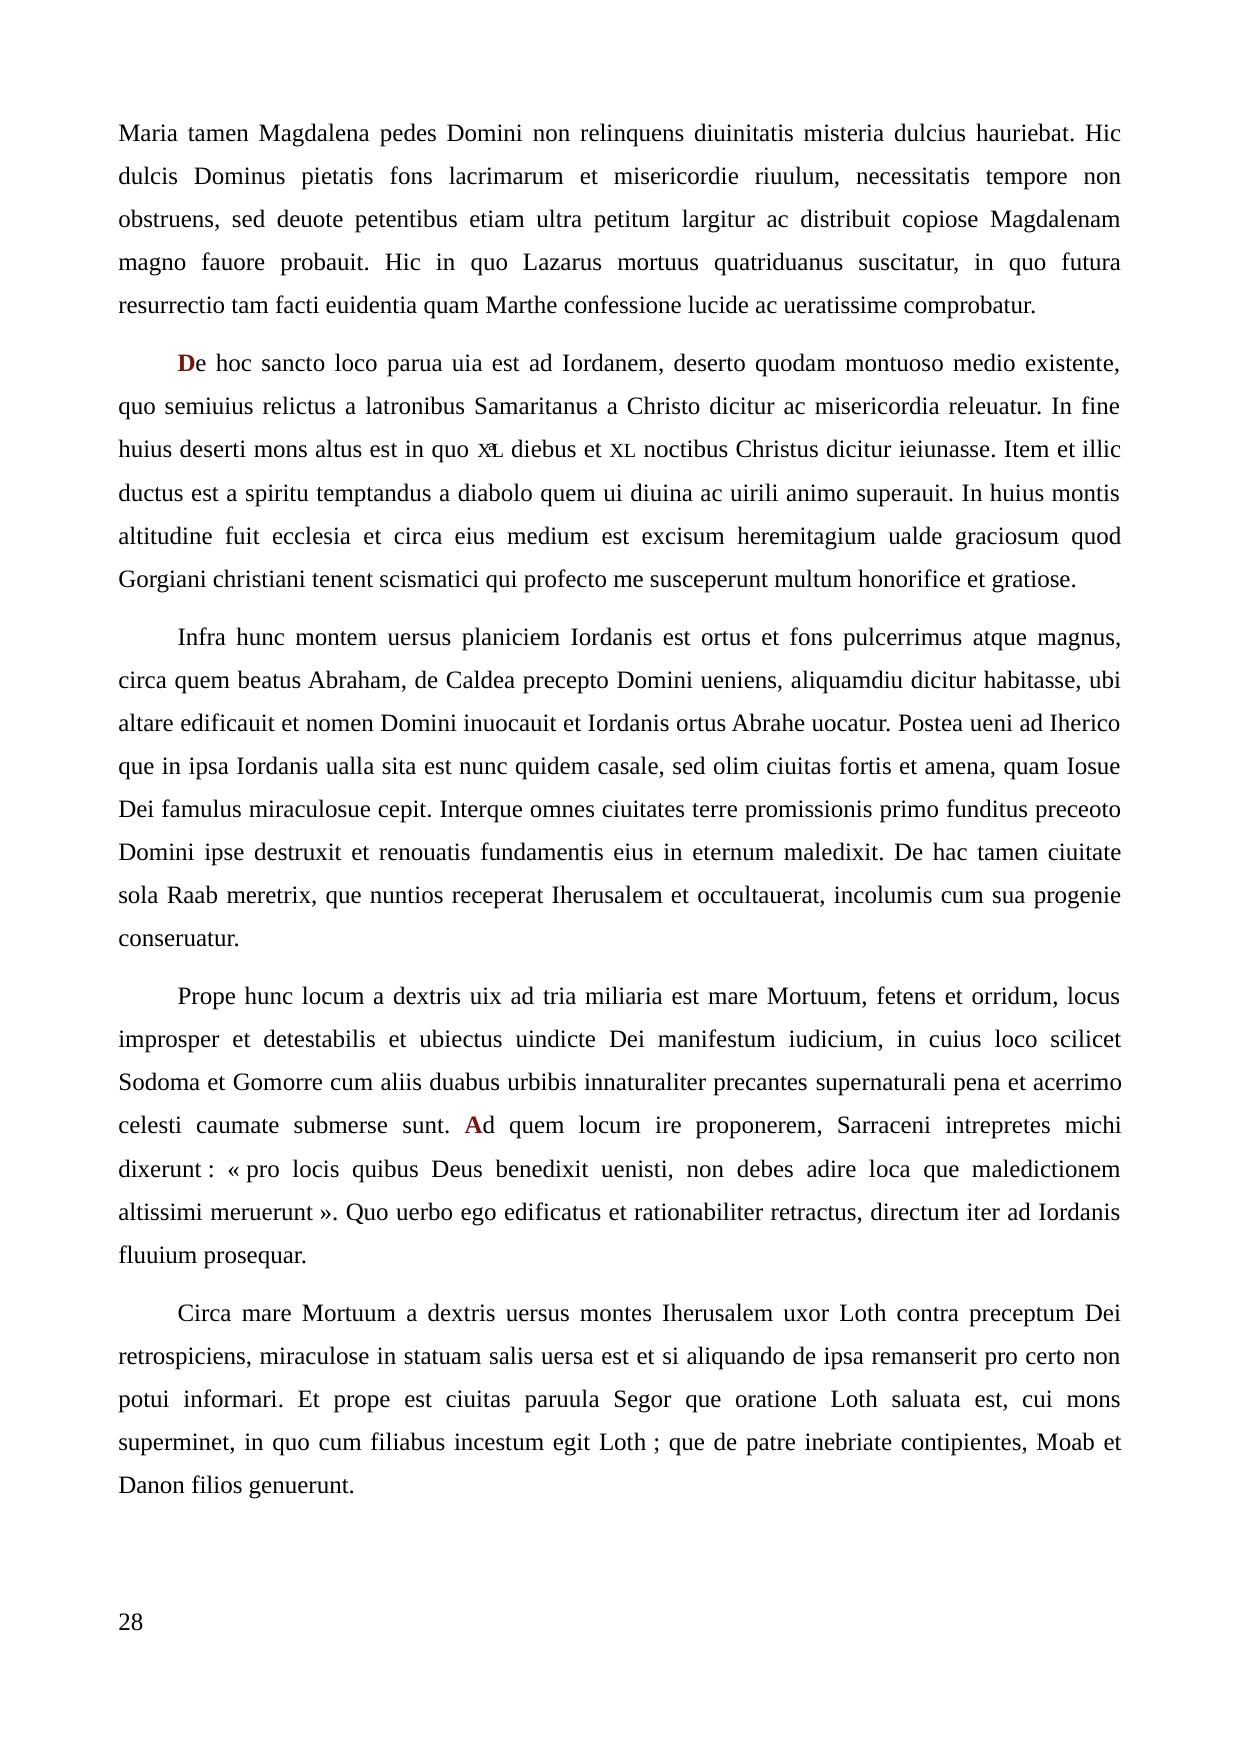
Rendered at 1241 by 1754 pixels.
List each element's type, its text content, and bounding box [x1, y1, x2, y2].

text Prope hunc locum a dextris uix ad tria miliaria est mare Mortuum, fetens et orridum, locus improsper et detestabilis et ubiectus uindicte Dei manifestum iudicium, in cuius loco scilicet Sodoma et Gomorre cum aliis duabus urbibis innaturaliter precantes supernaturali pena et acerrimo celesti caumate submerse sunt. Ad quem locum ire proponerem, Sarraceni intrepretes michi dixerunt : « pro locis quibus Deus benedixit uenisti, non debes adire loca que maledictionem altissimi meruerunt ». Quo uerbo ego edificatus et rationabiliter retractus, directum iter ad Iordanis fluuium prosequar. [118, 981, 1122, 1269]
text Circa mare Mortuum a dextris uersus montes Iherusalem uxor Loth contra preceptum Dei retrospiciens, miraculose in statuam salis uersa est et si aliquando de ipsa remanserit pro certo non potui informari. Et prope est ciuitas paruula Segor que oratione Loth saluata est, cui mons superminet, in quo cum filiabus incestum egit Loth ; que de patre inebriate contipientes, Moab et Danon filios genuerunt. [118, 1298, 1122, 1499]
text De hoc sancto loco parua uia est ad Iordanem, deserto quodam montuoso medio existente, quo semiuius relictus a latronibus Samaritanus a Christo dicitur ac misericordia releuatur. In fine huius deserti mons altus est in quo xͣl diebus et xl noctibus Christus dicitur ieiunasse. Item et illic ductus est a spiritu temptandus a diabolo quem ui diuina ac uirili animo superauit. In huius montis altitudine fuit ecclesia et circa eius medium est excisum heremitagium ualde graciosum quod Gorgiani christiani tenent scismatici qui profecto me susceperunt multum honorifice et gratiose. [118, 348, 1122, 593]
text Maria tamen Magdalena pedes Domini non relinquens diuinitatis misteria dulcius hauriebat. Hic dulcis Dominus pietatis fons lacrimarum et misericordie riuulum, necessitatis tempore non obstruens, sed deuote petentibus etiam ultra petitum largitur ac distribuit copiose Magdalenam magno fauore probauit. Hic in quo Lazarus mortuus quatriduanus suscitatur, in quo futura resurrectio tam facti euidentia quam Marthe confessione lucide ac ueratissime comprobatur. [118, 118, 1122, 319]
text Infra hunc montem uersus planiciem Iordanis est ortus et fons pulcerrimus atque magnus, circa quem beatus Abraham, de Caldea precepto Domini ueniens, aliquamdiu dicitur habitasse, ubi altare edificauit et nomen Domini inuocauit et Iordanis ortus Abrahe uocatur. Postea ueni ad Iherico que in ipsa Iordanis ualla sita est nunc quidem casale, sed olim ciuitas fortis et amena, quam Iosue Dei famulus miraculosue cepit. Interque omnes ciuitates terre promissionis primo funditus preceoto Domini ipse destruxit et renouatis fundamentis eius in eternum maledixit. De hac tamen ciuitate sola Raab meretrix, que nuntios receperat Iherusalem et occultauerat, incolumis cum sua progenie conseruatur. [118, 622, 1122, 952]
